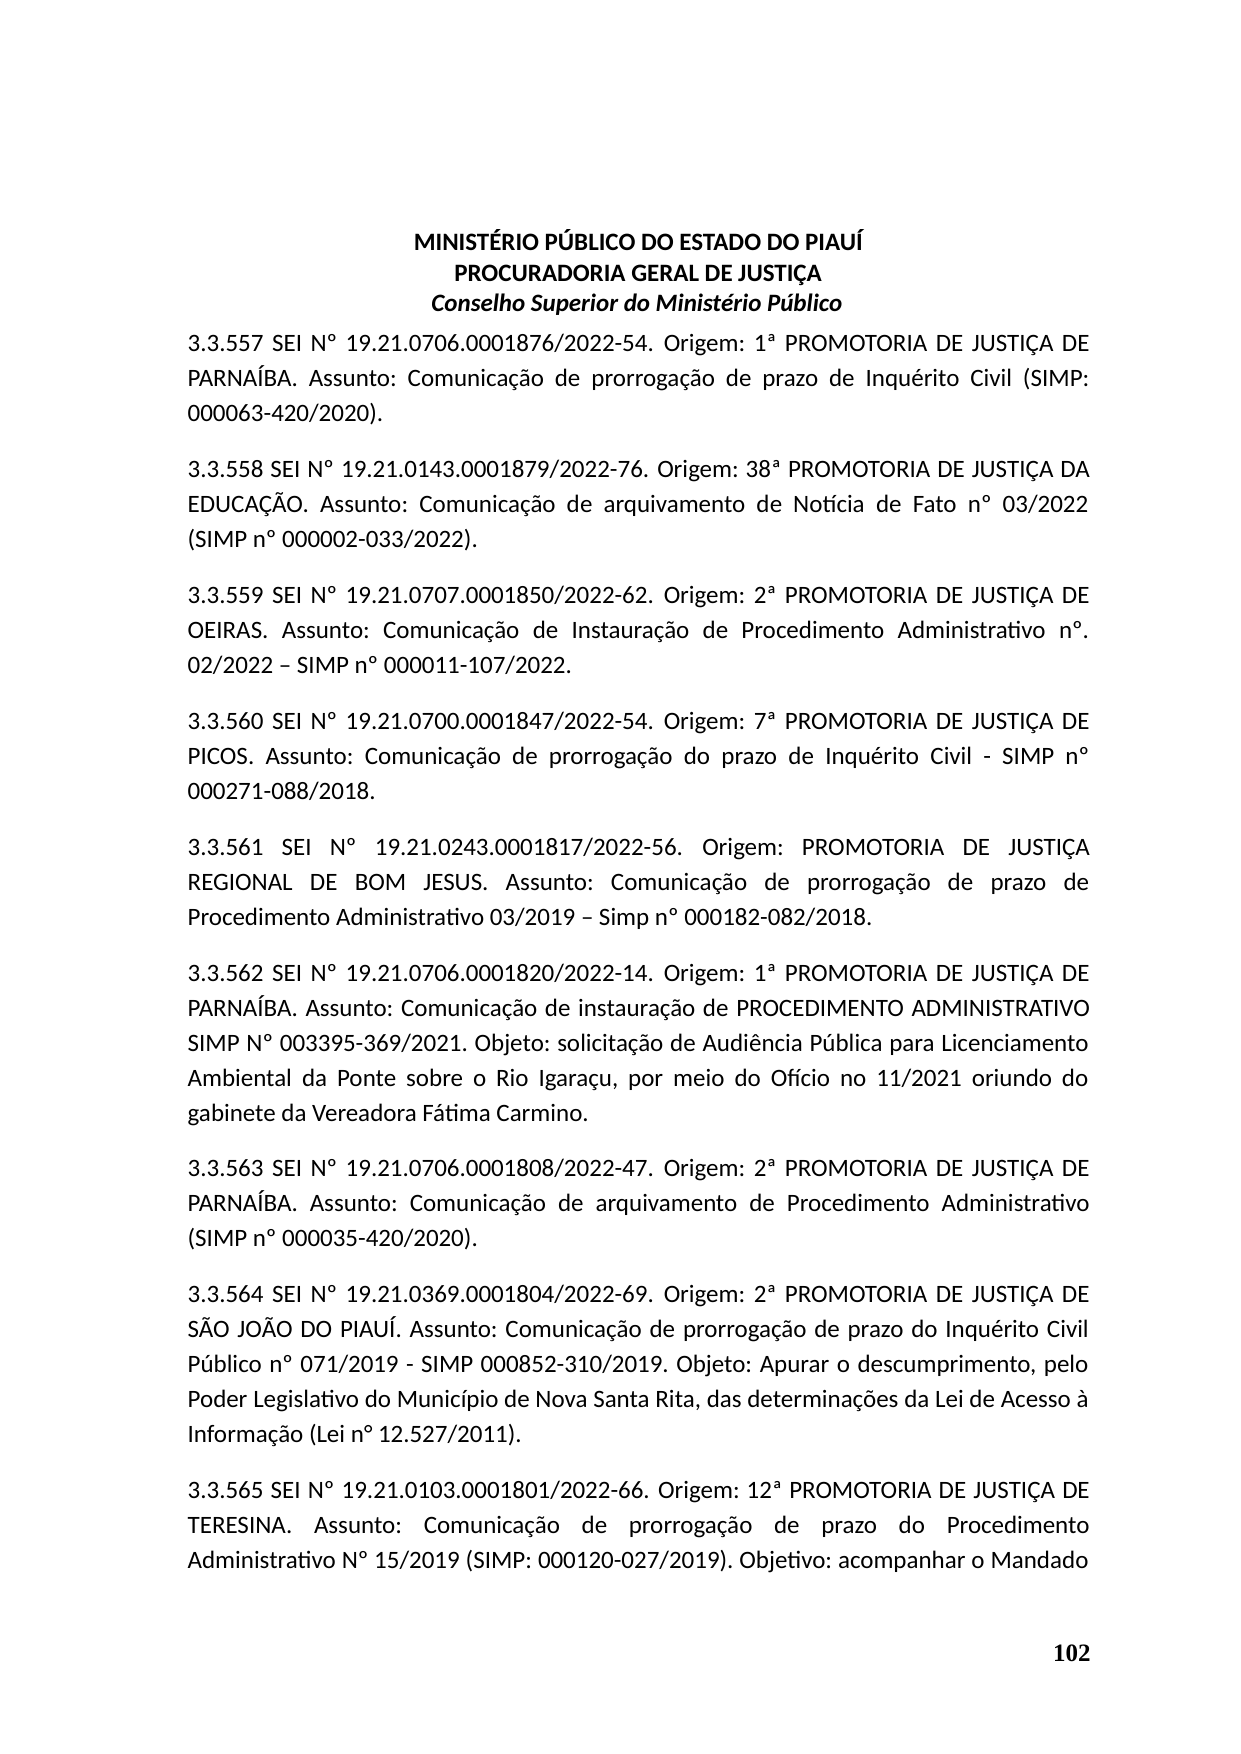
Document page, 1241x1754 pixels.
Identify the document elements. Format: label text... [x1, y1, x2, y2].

text 3.3.561 SEI Nº 19.21.0243.0001817/2022-56. Origem: PROMOTORIA DE JUSTIÇA REGIONAL DE BOM JESUS. Assunto: Comunicação de prorrogação de prazo de Procedimento Administrativo 03/2019 – Simp nº 000182-082/2018. [187, 831, 1090, 931]
text 3.3.564 SEI Nº 19.21.0369.0001804/2022-69. Origem: 2ª PROMOTORIA DE JUSTIÇA DE SÃO JOÃO DO PIAUÍ. Assunto: Comunicação de prorrogação de prazo do Inquérito Civil Público nº 071/2019 - SIMP 000852-310/2019. Objeto: Apurar o descumprimento, pelo Poder Legislativo do Município de Nova Santa Rita, das determinações da Lei de Acesso à Informação (Lei n° 12.527/2011). [187, 1278, 1090, 1449]
text 3.3.559 SEI Nº 19.21.0707.0001850/2022-62. Origem: 2ª PROMOTORIA DE JUSTIÇA DE OEIRAS. Assunto: Comunicação de Instauração de Procedimento Administrativo nº. 02/2022 – SIMP nº 000011-107/2022. [187, 579, 1090, 680]
text 3.3.562 SEI Nº 19.21.0706.0001820/2022-14. Origem: 1ª PROMOTORIA DE JUSTIÇA DE PARNAÍBA. Assunto: Comunicação de instauração de PROCEDIMENTO ADMINISTRATIVO SIMP Nº 003395-369/2021. Objeto: solicitação de Audiência Pública para Licenciamento Ambiental da Ponte sobre o Rio Igaraçu, por meio do Ofício no 11/2021 oriundo do gabinete da Vereadora Fátima Carmino. [187, 957, 1090, 1127]
text 3.3.565 SEI Nº 19.21.0103.0001801/2022-66. Origem: 12ª PROMOTORIA DE JUSTIÇA DE TERESINA. Assunto: Comunicação de prorrogação de prazo do Procedimento Administrativo Nº 15/2019 (SIMP: 000120-027/2019). Objetivo: acompanhar o Mandado [187, 1474, 1090, 1575]
text 3.3.558 SEI Nº 19.21.0143.0001879/2022-76. Origem: 38ª PROMOTORIA DE JUSTIÇA DA EDUCAÇÃO. Assunto: Comunicação de arquivamento de Notícia de Fato nº 03/2022 (SIMP nº 000002-033/2022). [187, 453, 1090, 554]
text 3.3.560 SEI Nº 19.21.0700.0001847/2022-54. Origem: 7ª PROMOTORIA DE JUSTIÇA DE PICOS. Assunto: Comunicação de prorrogação do prazo de Inquérito Civil - SIMP nº 000271-088/2018. [187, 705, 1090, 806]
text 3.3.563 SEI Nº 19.21.0706.0001808/2022-47. Origem: 2ª PROMOTORIA DE JUSTIÇA DE PARNAÍBA. Assunto: Comunicação de arquivamento de Procedimento Administrativo (SIMP nº 000035-420/2020). [187, 1152, 1090, 1253]
text 3.3.557 SEI Nº 19.21.0706.0001876/2022-54. Origem: 1ª PROMOTORIA DE JUSTIÇA DE PARNAÍBA. Assunto: Comunicação de prorrogação de prazo de Inquérito Civil (SIMP: 000063-420/2020). [187, 327, 1090, 428]
